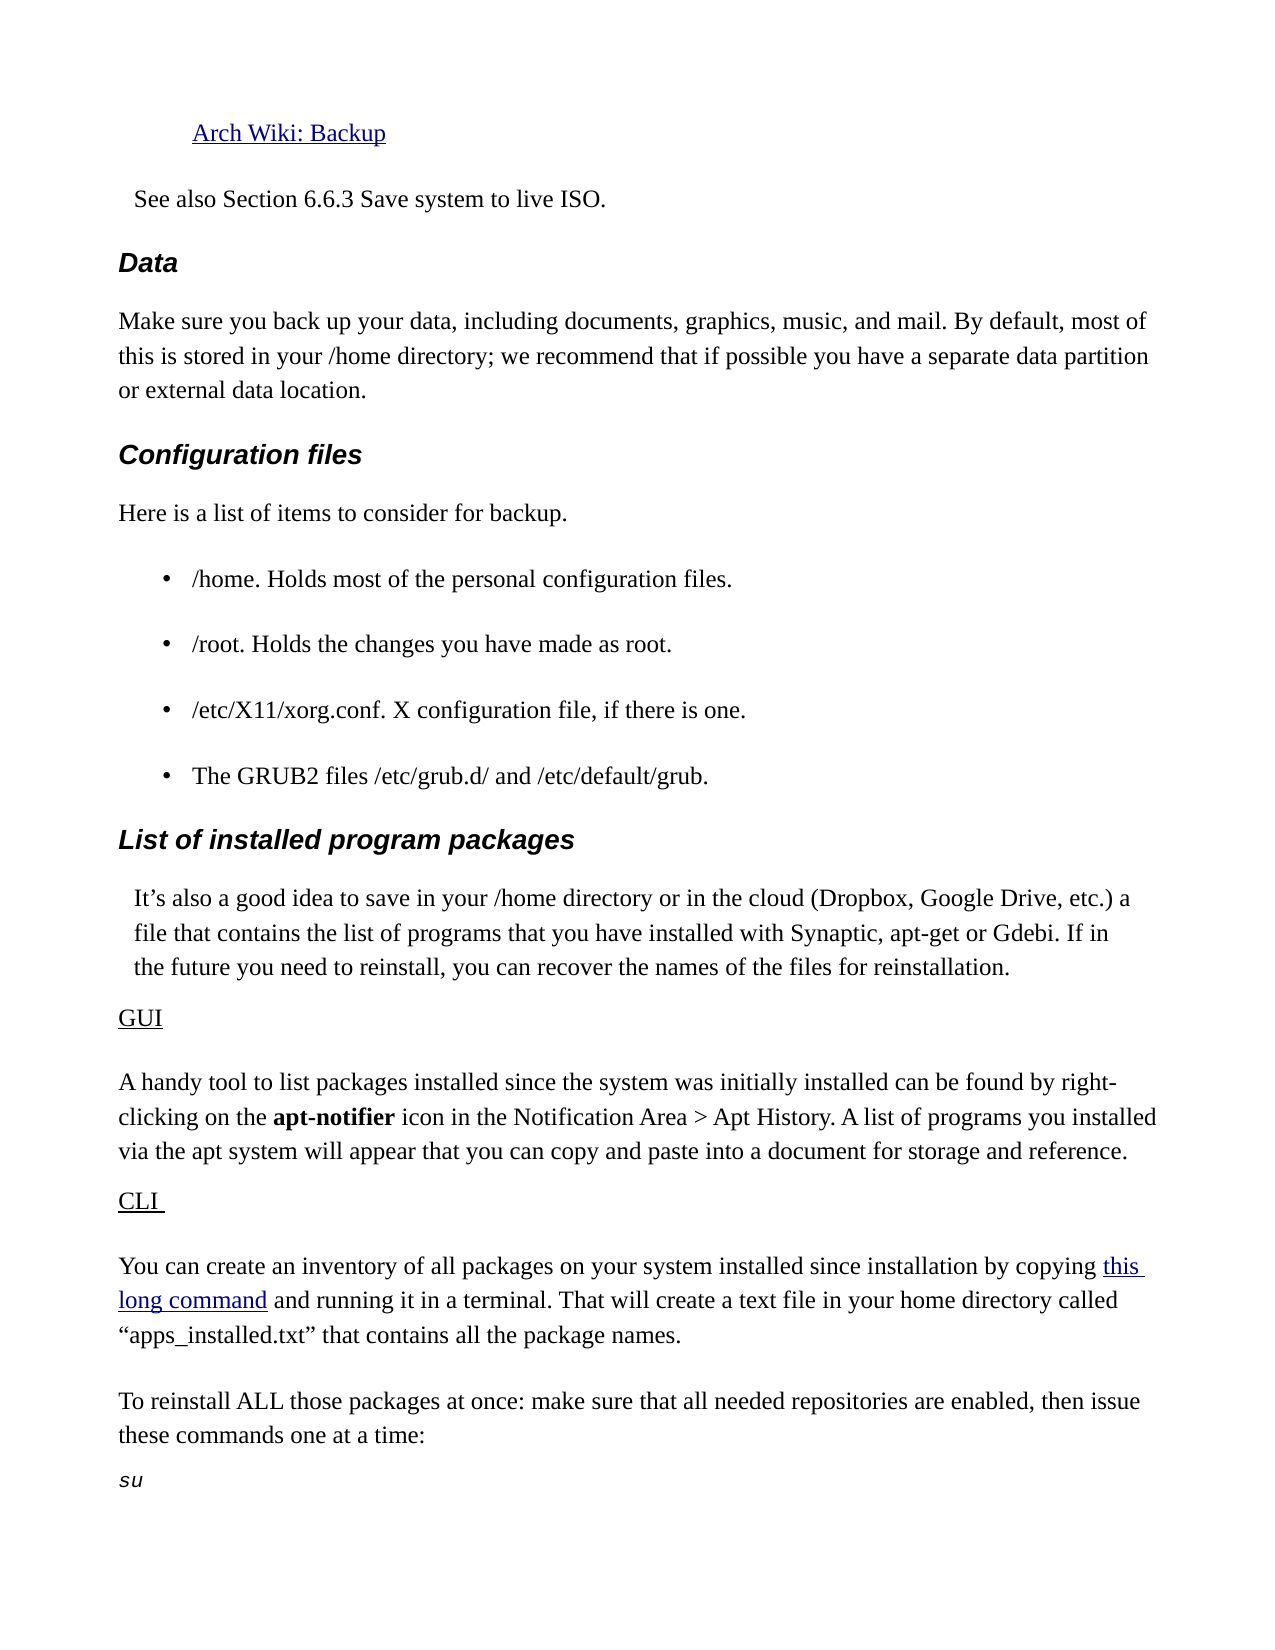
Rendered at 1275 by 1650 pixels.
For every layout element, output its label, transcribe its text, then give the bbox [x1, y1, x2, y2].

text Here is a list of items to consider for backup. [118, 498, 1157, 527]
list Arch Wiki: Backup [162, 118, 1157, 147]
text It’s also a good idea to save in your /home directory or in the cloud (Dropbox, Google Drive, etc.) a file that contains the list of programs that you have installed with Synaptic, apt-get or Gdebi. If in the future you need to reinstall, you can recover the names of the files for reinstallation. [134, 883, 1141, 981]
list /home. Holds most of the personal configuration files. [162, 564, 1157, 592]
text GUI [118, 1003, 1157, 1031]
text See also Section 6.6.3 Save system to live ISO. [134, 184, 1141, 213]
subtitle List of installed program packages [118, 823, 1157, 855]
text CLI [118, 1186, 1157, 1215]
list /etc/X11/xorg.conf. X configuration file, if there is one. [162, 695, 1157, 724]
list /root. Holds the changes you have made as root. [162, 629, 1157, 658]
list The GRUB2 files /etc/grub.d/ and /etc/default/grub. [162, 761, 1157, 790]
text You can create an inventory of all packages on your system installed since installation by copying this long command and running it in a terminal. That will create a text file in your home directory called “apps_installed.txt” that contains all the package names. [118, 1251, 1157, 1349]
text A handy tool to list packages installed since the system was initially installed can be found by right-clicking on the apt-notifier icon in the Notification Area > Apt History. A list of programs you installed via the apt system will appear that you can copy and paste into a document for storage and reference. [118, 1067, 1157, 1165]
text su [118, 1470, 1157, 1494]
text Make sure you back up your data, including documents, graphics, music, and mail. By default, most of this is stored in your /home directory; we recommend that if possible you have a separate data partition or external data location. [118, 306, 1157, 404]
subtitle Data [118, 246, 1157, 278]
text To reinstall ALL those packages at once: make sure that all needed repositories are enabled, then issue these commands one at a time: [118, 1386, 1157, 1449]
subtitle Configuration files [118, 438, 1157, 470]
